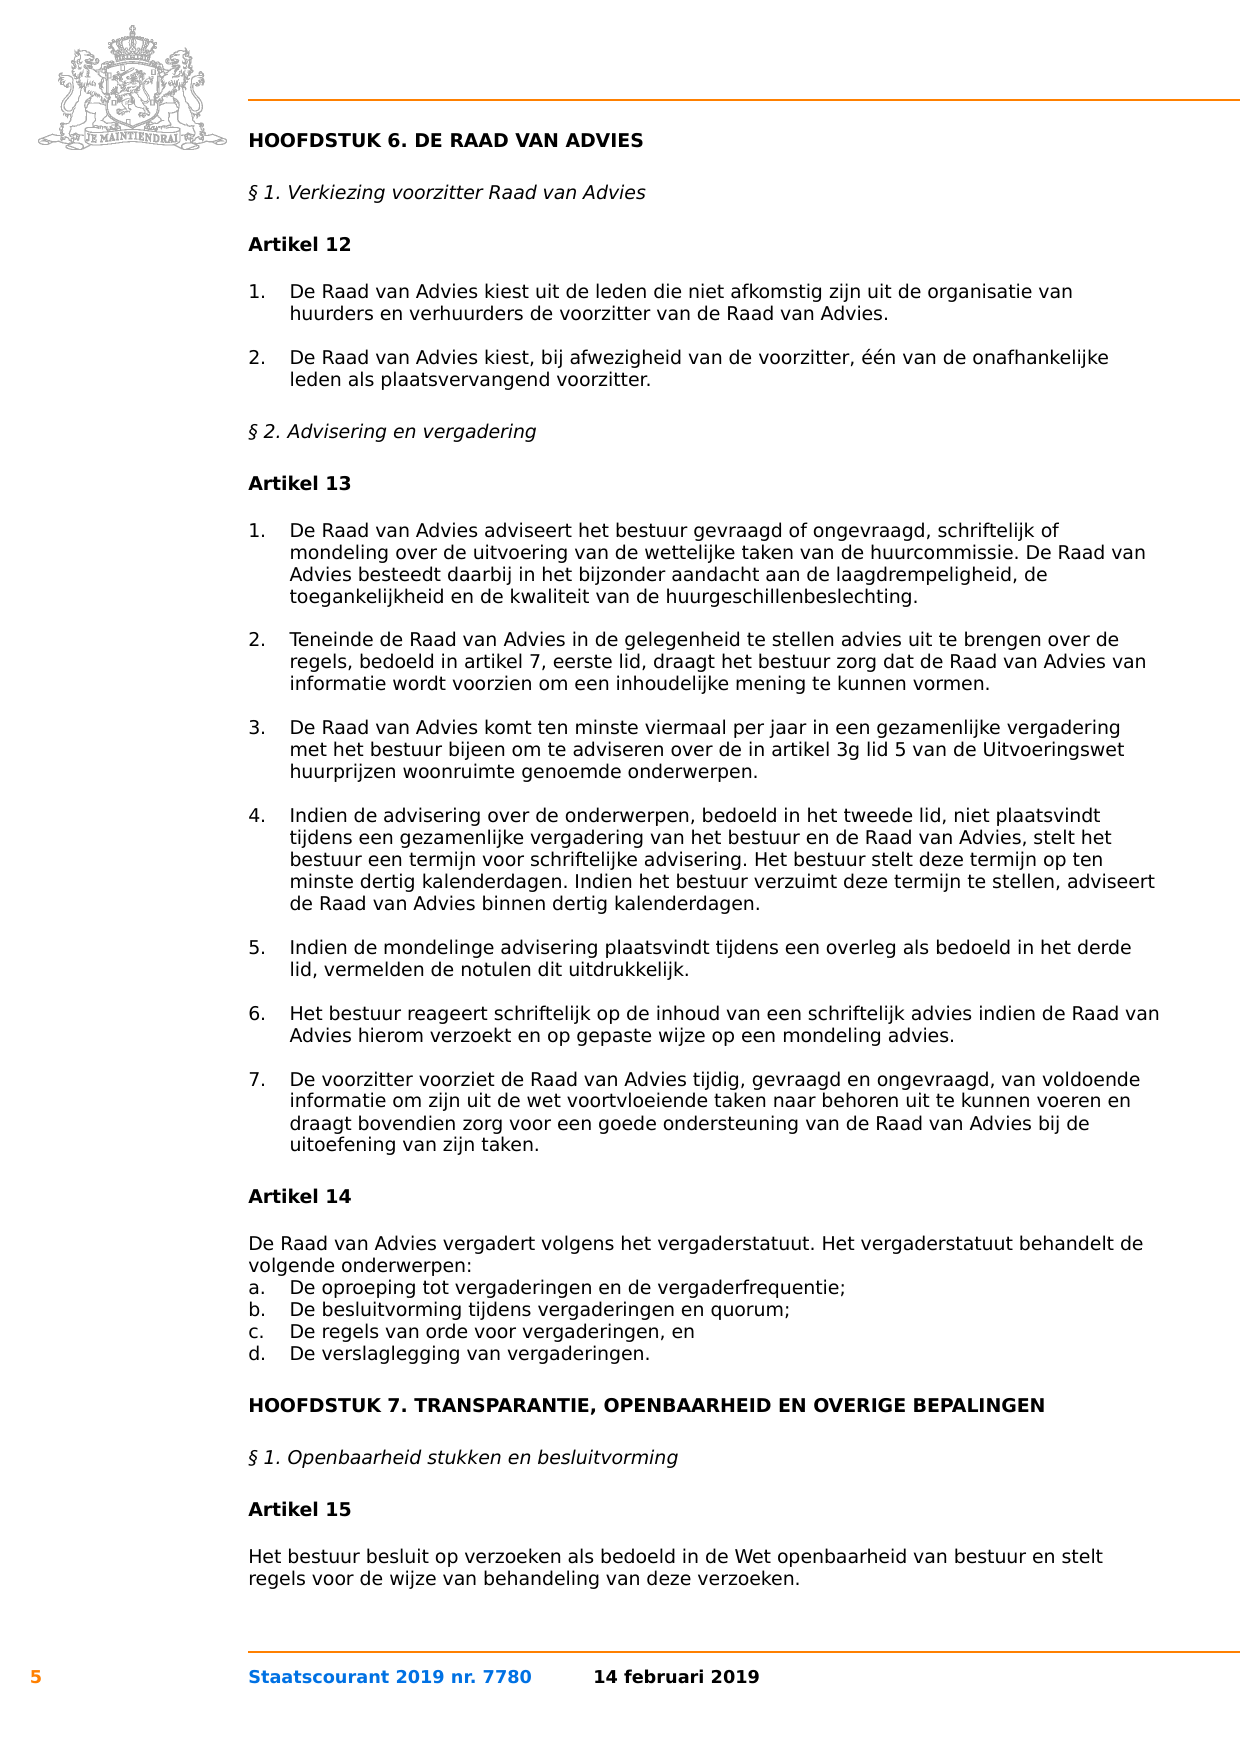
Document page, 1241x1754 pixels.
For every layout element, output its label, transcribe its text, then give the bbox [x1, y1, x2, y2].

text De Raad van Advies vergadert volgens het vergaderstatuut. Het vergaderstatuut behandelt de volgende onderwerpen: [248, 1233, 1163, 1277]
text c. De regels van orde voor vergaderingen, en [248, 1321, 1163, 1343]
subtitle § 1. Openbaarheid stukken en besluitvorming [248, 1447, 1163, 1469]
text 4. Indien de advisering over de onderwerpen, bedoeld in het tweede lid, niet plaatsvindt tijdens een gezamenlijke vergadering van het bestuur en de Raad van Advies, stelt het bestuur een termijn voor schriftelijke advisering. Het bestuur stelt deze termijn op ten minste dertig kalenderdagen. Indien het bestuur verzuimt deze termijn te stellen, adviseert de Raad van Advies binnen dertig kalenderdagen. [248, 805, 1163, 915]
text 3. De Raad van Advies komt ten minste viermaal per jaar in een gezamenlijke vergadering met het bestuur bijeen om te adviseren over de in artikel 3g lid 5 van de Uitvoeringswet huurprijzen woonruimte genoemde onderwerpen. [248, 717, 1163, 783]
text d. De verslaglegging van vergaderingen. [248, 1343, 1163, 1365]
text 1. De Raad van Advies kiest uit de leden die niet afkomstig zijn uit de organisatie van huurders en verhuurders de voorzitter van de Raad van Advies. [248, 281, 1163, 325]
subtitle § 2. Advisering en vergadering [248, 421, 1163, 443]
subtitle HOOFDSTUK 6. DE RAAD VAN ADVIES [248, 130, 1163, 152]
text Het bestuur besluit op verzoeken als bedoeld in de Wet openbaarheid van bestuur en stelt regels voor de wijze van behandeling van deze verzoeken. [248, 1546, 1163, 1590]
subtitle Artikel 13 [248, 473, 1163, 494]
text 2. Teneinde de Raad van Advies in de gelegenheid te stellen advies uit te brengen over de regels, bedoeld in artikel 7, eerste lid, draagt het bestuur zorg dat de Raad van Advies van informatie wordt voorzien om een inhoudelijke mening te kunnen vormen. [248, 629, 1163, 695]
subtitle Artikel 12 [248, 234, 1163, 256]
text 7. De voorzitter voorziet de Raad van Advies tijdig, gevraagd en ongevraagd, van voldoende informatie om zijn uit de wet voortvloeiende taken naar behoren uit te kunnen voeren en draagt bovendien zorg voor een goede ondersteuning van de Raad van Advies bij de uitoefening van zijn taken. [248, 1068, 1163, 1156]
text 1. De Raad van Advies adviseert het bestuur gevraagd of ongevraagd, schriftelijk of mondeling over de uitvoering van de wettelijke taken van de huurcommissie. De Raad van Advies besteedt daarbij in het bijzonder aandacht aan de laagdrempeligheid, de toegankelijkheid en de kwaliteit van de huurgeschillenbeslechting. [248, 519, 1163, 607]
subtitle Artikel 14 [248, 1186, 1163, 1208]
picture [38, 25, 227, 150]
text 6. Het bestuur reageert schriftelijk op de inhoud van een schriftelijk advies indien de Raad van Advies hierom verzoekt en op gepaste wijze op een mondeling advies. [248, 1003, 1163, 1047]
text a. De oproeping tot vergaderingen en de vergaderfrequentie; [248, 1277, 1163, 1299]
text 2. De Raad van Advies kiest, bij afwezigheid van de voorzitter, één van de onafhankelijke leden als plaatsvervangend voorzitter. [248, 347, 1163, 391]
text 5. Indien de mondelinge advisering plaatsvindt tijdens een overleg als bedoeld in het derde lid, vermelden de notulen dit uitdrukkelijk. [248, 937, 1163, 981]
subtitle Artikel 15 [248, 1499, 1163, 1521]
subtitle HOOFDSTUK 7. TRANSPARANTIE, OPENBAARHEID EN OVERIGE BEPALINGEN [248, 1395, 1163, 1417]
text b. De besluitvorming tijdens vergaderingen en quorum; [248, 1299, 1163, 1321]
subtitle § 1. Verkiezing voorzitter Raad van Advies [248, 182, 1163, 204]
